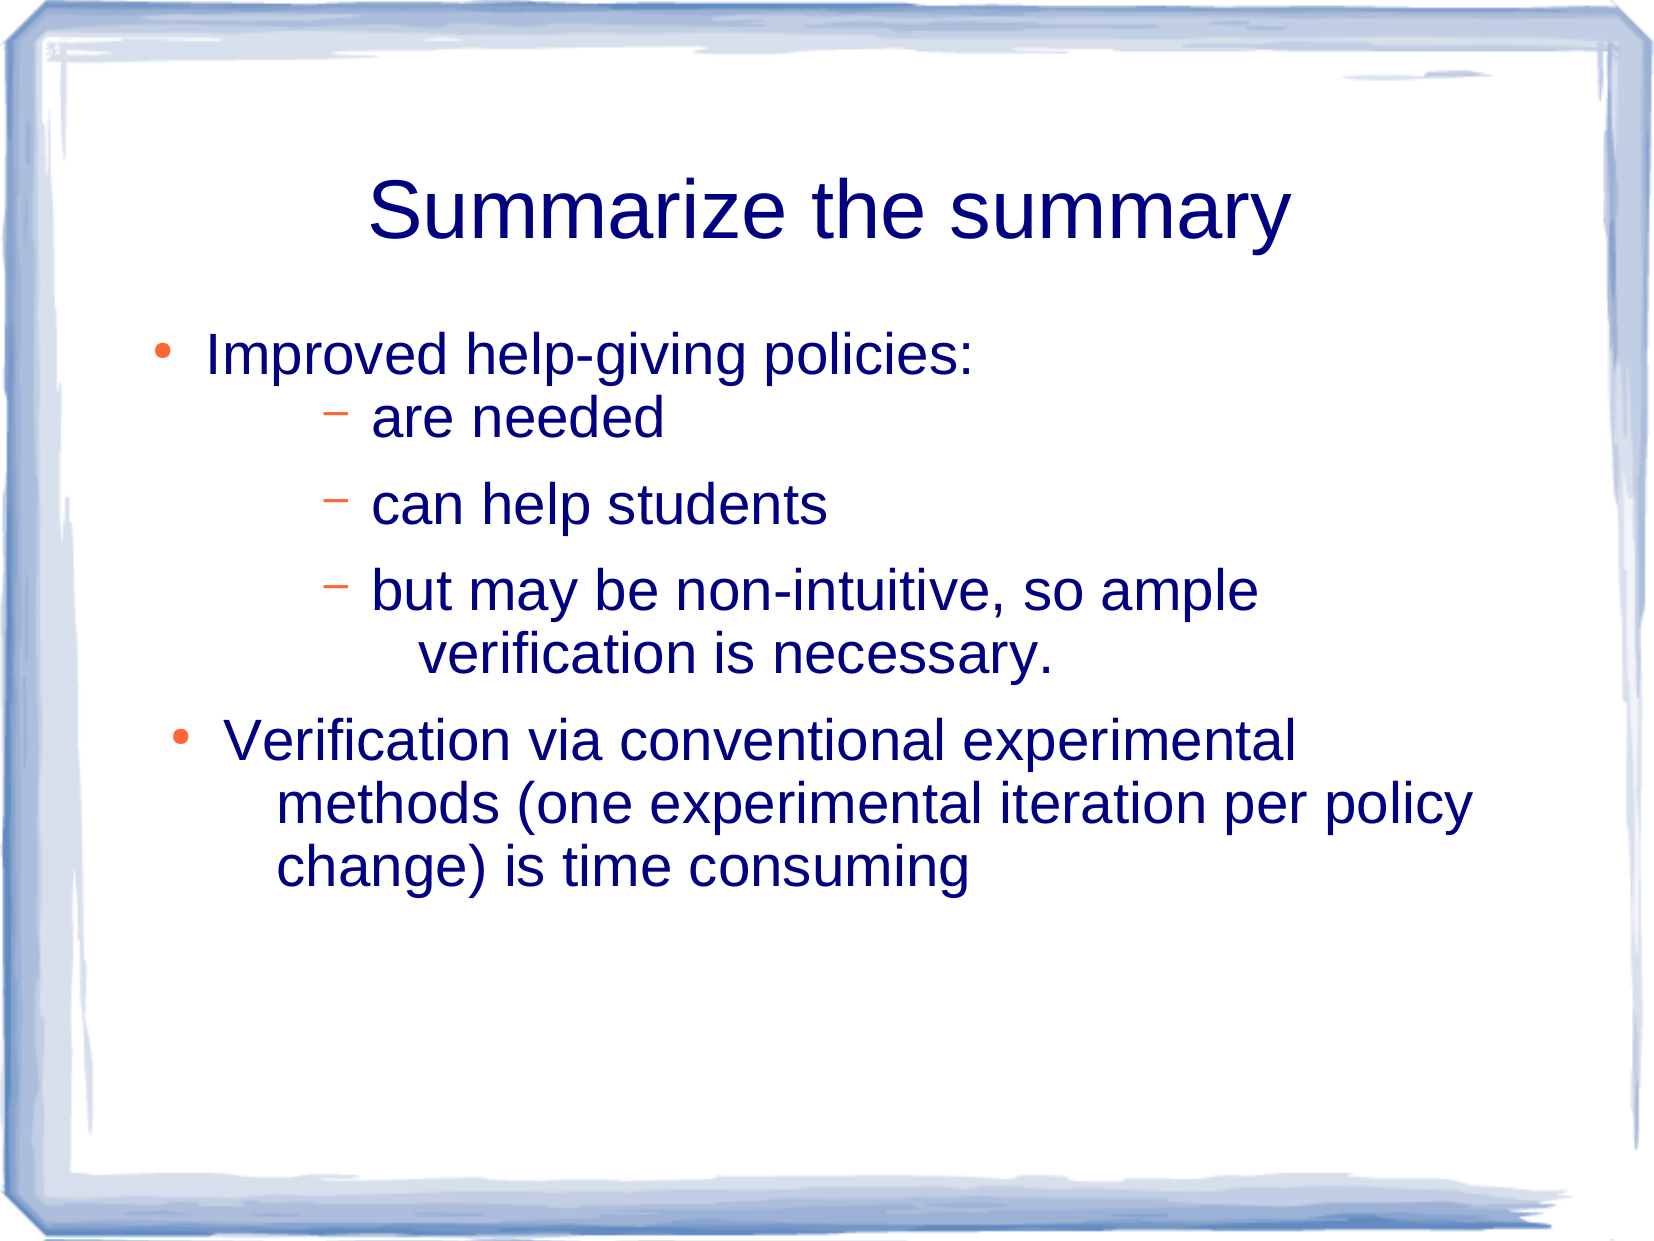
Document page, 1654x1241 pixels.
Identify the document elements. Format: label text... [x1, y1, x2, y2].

picture [0, 0, 1654, 1241]
list Improved help-giving policies: are needed can help students but may be non-intuitive, so ample verification is necessary. Verification via conventional experimental methods (one experimental iteration per policy change) is time consuming [119, 316, 1526, 1013]
title Summarize the summary [112, 110, 1519, 301]
